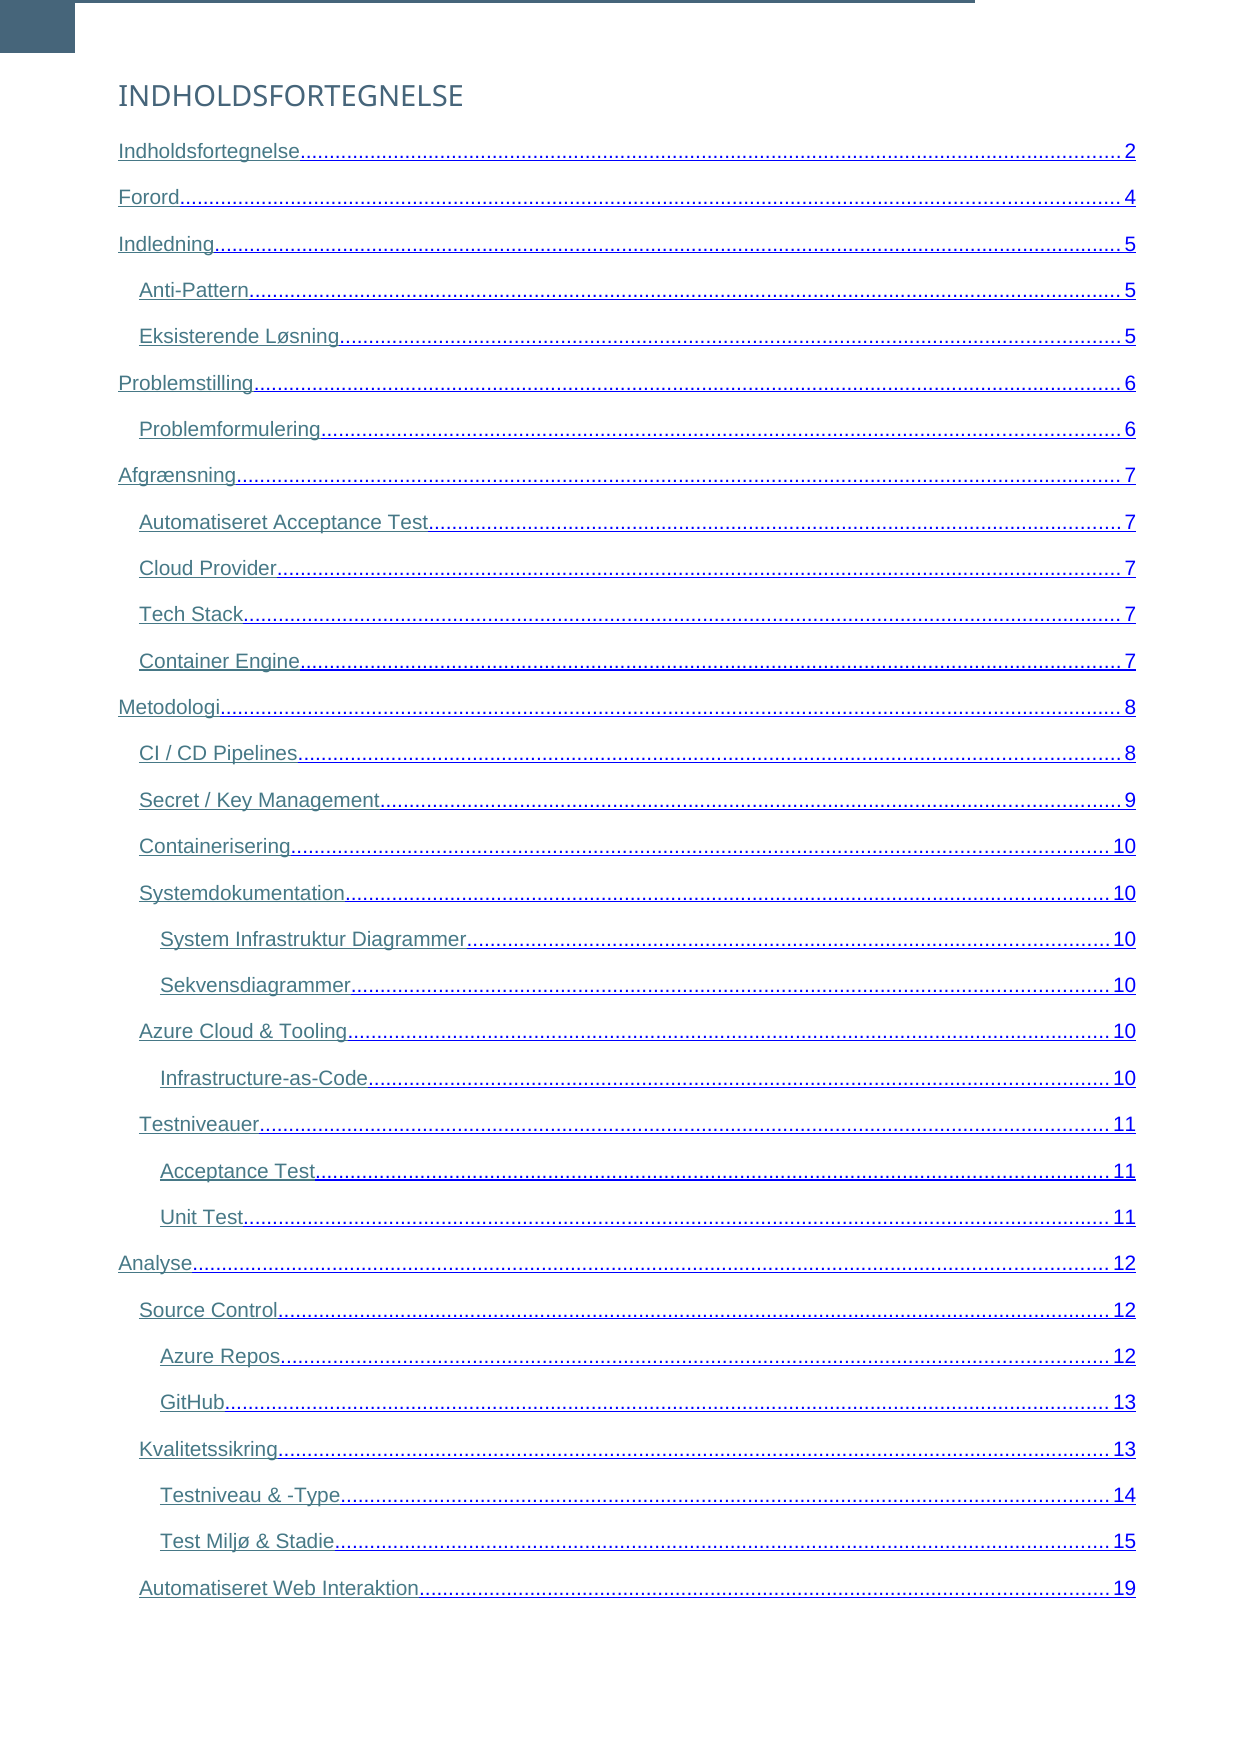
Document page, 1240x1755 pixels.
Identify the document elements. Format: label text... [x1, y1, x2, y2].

text Kvalitetssikring 13 [139, 1437, 1137, 1461]
text Unit Test 11 [160, 1205, 1137, 1229]
text Analyse 12 [118, 1251, 1137, 1275]
text Anti-Pattern 5 [139, 278, 1137, 302]
text Azure Repos 12 [160, 1344, 1137, 1368]
text Tech Stack 7 [139, 602, 1137, 626]
text Secret / Key Management 9 [139, 788, 1137, 812]
text Problemstilling 6 [118, 370, 1137, 394]
text Eksisterende Løsning 5 [139, 324, 1137, 348]
subtitle Indholdsfortegnelse [118, 75, 1137, 115]
text Indholdsfortegnelse 2 [118, 139, 1137, 163]
text Afgrænsning 7 [118, 463, 1137, 487]
text Indledning 5 [118, 231, 1137, 255]
text Sekvensdiagrammer 10 [160, 973, 1137, 997]
text Azure Cloud & Tooling 10 [139, 1019, 1137, 1043]
text Testniveau & -Type 14 [160, 1483, 1137, 1507]
text Source Control 12 [139, 1297, 1137, 1321]
text Test Miljø & Stadie 15 [160, 1529, 1137, 1553]
text System Infrastruktur Diagrammer 10 [160, 927, 1137, 951]
text Problemformulering 6 [139, 417, 1137, 441]
text Automatiseret Web Interaktion 19 [139, 1576, 1137, 1599]
text Forord 4 [118, 185, 1137, 209]
text Infrastructure-as-Code 10 [160, 1066, 1137, 1090]
text Automatiseret Acceptance Test 7 [139, 509, 1137, 533]
text Acceptance Test 11 [160, 1158, 1137, 1182]
text Testniveauer 11 [139, 1112, 1137, 1136]
text Containerisering 10 [139, 834, 1137, 858]
text CI / CD Pipelines 8 [139, 741, 1137, 765]
text GitHub 13 [160, 1390, 1137, 1414]
text Systemdokumentation 10 [139, 880, 1137, 904]
text Cloud Provider 7 [139, 556, 1137, 580]
text Metodologi 8 [118, 695, 1137, 719]
text Container Engine 7 [139, 648, 1137, 672]
